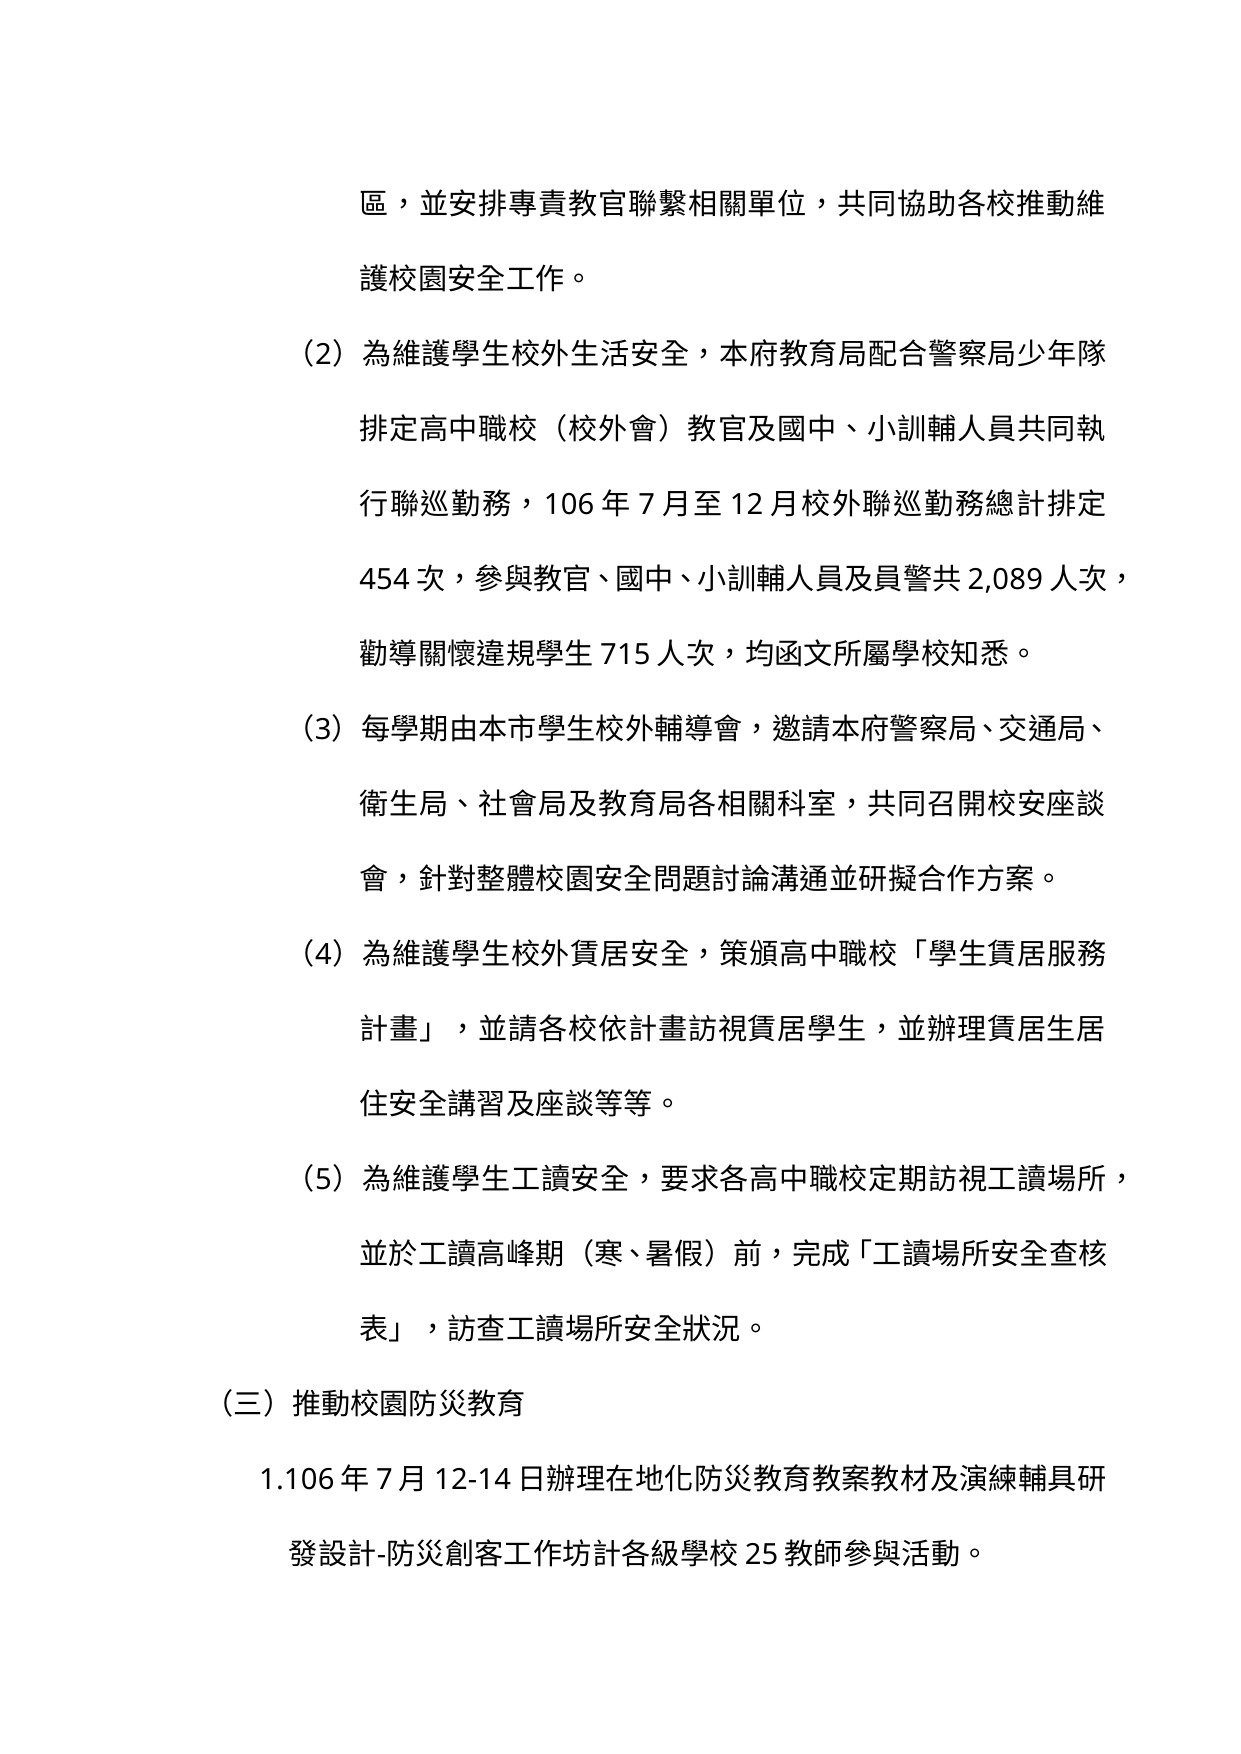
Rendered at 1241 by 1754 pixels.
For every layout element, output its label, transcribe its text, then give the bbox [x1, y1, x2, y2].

text （三）推動校園防災教育 [185, 1364, 1107, 1439]
text （4）為維護學生校外賃居安全，策頒高中職校「學生賃居服務計畫」，並請各校依計畫訪視賃居學生，並辦理賃居生居住安全講習及座談等等。 [285, 914, 1107, 1139]
text 1.106年7月12-14日辦理在地化防災教育教案教材及演練輔具研發設計-防災創客工作坊計各級學校25教師參與活動。 [259, 1439, 1107, 1589]
text （5）為維護學生工讀安全，要求各高中職校定期訪視工讀場所，並於工讀高峰期（寒、暑假）前，完成「工讀場所安全查核表」，訪查工讀場所安全狀況。 [285, 1139, 1107, 1364]
text 區，並安排專責教官聯繫相關單位，共同協助各校推動維護校園安全工作。 [285, 164, 1107, 314]
text （2）為維護學生校外生活安全，本府教育局配合警察局少年隊排定高中職校（校外會）教官及國中、小訓輔人員共同執行聯巡勤務，106年7月至12月校外聯巡勤務總計排定454次，參與教官、國中、小訓輔人員及員警共2,089人次，勸導關懷違規學生715人次，均函文所屬學校知悉。 [285, 314, 1107, 689]
text （3）每學期由本市學生校外輔導會，邀請本府警察局、交通局、衛生局、社會局及教育局各相關科室，共同召開校安座談會，針對整體校園安全問題討論溝通並研擬合作方案。 [285, 689, 1107, 914]
